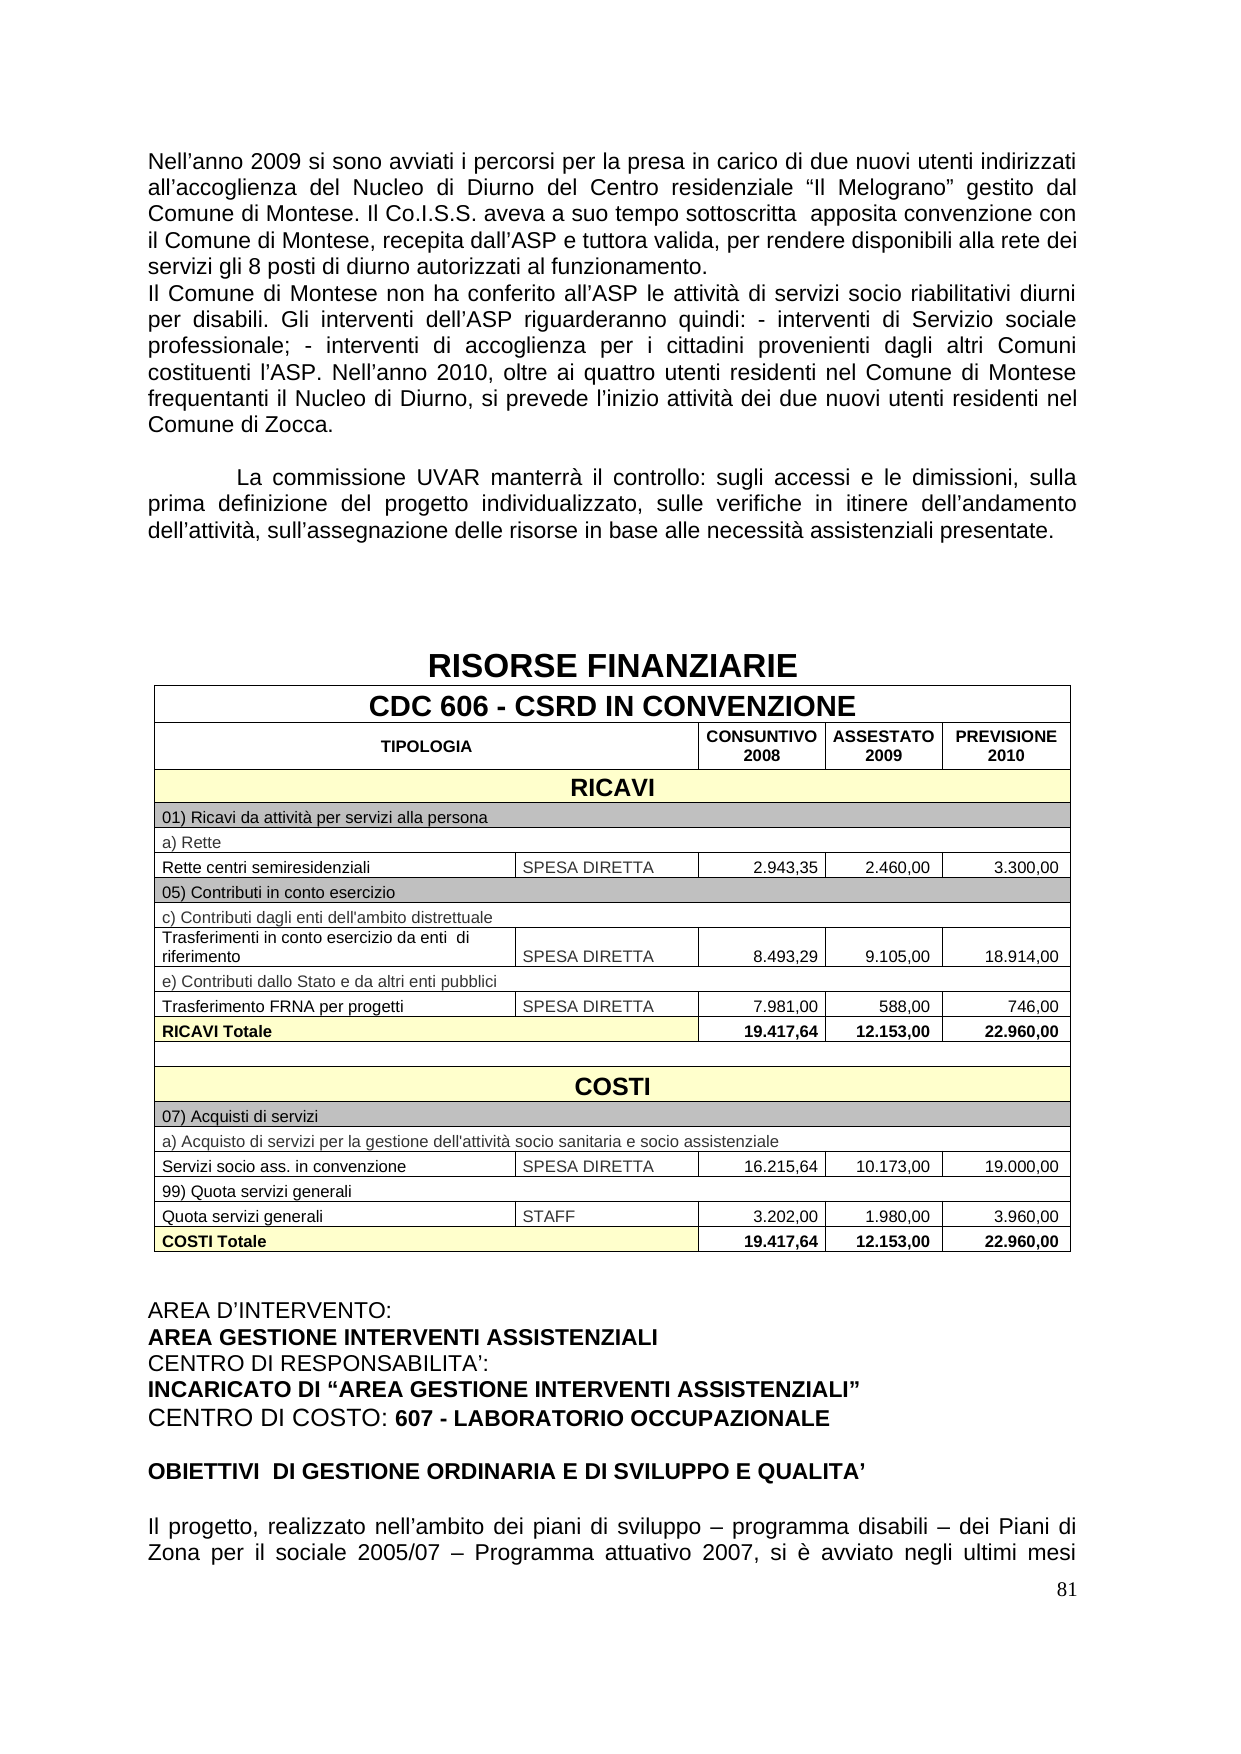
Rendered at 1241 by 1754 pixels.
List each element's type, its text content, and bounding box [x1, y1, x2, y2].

table_cell 18.914,00 [943, 928, 1070, 966]
text La commissione UVAR manterrà il controllo: sugli accessi e le dimissioni, sulla prima definizione del progetto individualizzato, sulle verifiche in itinere dell’andamento dell’attività, sull’assegnazione delle risorse in base alle necessità assistenziali presentate. [148, 464, 1078, 543]
table_cell Trasferimento FRNA per progetti [155, 992, 515, 1016]
table_cell 16.215,64 [699, 1152, 825, 1176]
table_cell COSTI Totale [155, 1227, 698, 1251]
table_cell 1.980,00 [826, 1202, 942, 1226]
table_cell RICAVI Totale [155, 1017, 698, 1041]
table_cell a) Rette [155, 828, 1070, 852]
table_cell CONSUNTIVO 2008 [699, 723, 825, 769]
table_cell 99) Quota servizi generali [155, 1177, 1070, 1201]
table_cell COSTI [155, 1067, 1070, 1101]
table_cell 2.943,35 [699, 853, 825, 877]
text Il Comune di Montese non ha conferito all’ASP le attività di servizi socio riabilitativi diurni per disabili. Gli interventi dell’ASP riguarderanno quindi: - interventi di Servizio sociale professionale; - interventi di accoglienza per i cittadini provenienti dagli altri Comuni costituenti l’ASP. Nell’anno 2010, oltre ai quattro utenti residenti nel Comune di Montese frequentanti il Nucleo di Diurno, si prevede l’inizio attività dei due nuovi utenti residenti nel Comune di Zocca. [148, 279, 1078, 438]
table_cell 07) Acquisti di servizi [155, 1102, 1070, 1126]
table_cell SPESA DIRETTA [516, 853, 698, 877]
text CENTRO DI COSTO: 607 - LABORATORIO OCCUPAZIONALE [148, 1403, 1078, 1431]
table_cell 19.417,64 [699, 1227, 825, 1251]
text RISORSE FINANZIARIE [74, 646, 1152, 685]
table_cell 3.300,00 [943, 853, 1070, 877]
table_cell 8.493,29 [699, 928, 825, 966]
text INCARICATO DI “AREA GESTIONE INTERVENTI ASSISTENZIALI” [148, 1376, 1078, 1403]
table_cell 10.173,00 [826, 1152, 942, 1176]
table_cell 2.460,00 [826, 853, 942, 877]
table_cell c) Contributi dagli enti dell'ambito distrettuale [155, 903, 1070, 927]
text AREA D’INTERVENTO: [148, 1297, 1078, 1323]
table_cell PREVISIONE 2010 [943, 723, 1070, 769]
text AREA GESTIONE INTERVENTI ASSISTENZIALI [148, 1323, 1078, 1350]
table_cell Servizi socio ass. in convenzione [155, 1152, 515, 1176]
table_cell 12.153,00 [826, 1227, 942, 1251]
table_cell 7.981,00 [699, 992, 825, 1016]
table_cell Quota servizi generali [155, 1202, 515, 1226]
table_cell e) Contributi dallo Stato e da altri enti pubblici [155, 967, 1070, 991]
table_header CDC 606 - CSRD IN CONVENZIONE [155, 686, 1070, 722]
table_cell Rette centri semiresidenziali [155, 853, 515, 877]
table_cell 22.960,00 [943, 1017, 1070, 1041]
table_cell 01) Ricavi da attività per servizi alla persona [155, 803, 1070, 827]
table_cell 746,00 [943, 992, 1070, 1016]
table_cell 3.202,00 [699, 1202, 825, 1226]
table_cell RICAVI [155, 770, 1070, 802]
text OBIETTIVI DI GESTIONE ORDINARIA E DI SVILUPPO E QUALITA’ [148, 1458, 1078, 1484]
table_cell 19.000,00 [943, 1152, 1070, 1176]
text CENTRO DI RESPONSABILITA’: [148, 1350, 1078, 1376]
text Il progetto, realizzato nell’ambito dei piani di sviluppo – programma disabili – dei Piani di Zona per il sociale 2005/07 – Programma attuativo 2007, si è avviato negli ultimi mesi [148, 1513, 1078, 1566]
text Nell’anno 2009 si sono avviati i percorsi per la presa in carico di due nuovi utenti indirizzati all’accoglienza del Nucleo di Diurno del Centro residenziale “Il Melograno” gestito dal Comune di Montese. Il Co.I.S.S. aveva a suo tempo sottoscritta apposita convenzione con il Comune di Montese, recepita dall’ASP e tuttora valida, per rendere disponibili alla rete dei servizi gli 8 posti di diurno autorizzati al funzionamento. [148, 148, 1078, 279]
table_cell 588,00 [826, 992, 942, 1016]
table_cell 05) Contributi in conto esercizio [155, 878, 1070, 902]
table_cell STAFF [516, 1202, 698, 1226]
table_cell 22.960,00 [943, 1227, 1070, 1251]
table_cell SPESA DIRETTA [516, 1152, 698, 1176]
table_cell 9.105,00 [826, 928, 942, 966]
table_cell Trasferimenti in conto esercizio da enti di riferimento [155, 928, 515, 966]
table_cell TIPOLOGIA [155, 723, 698, 769]
table_cell SPESA DIRETTA [516, 992, 698, 1016]
table_cell SPESA DIRETTA [516, 928, 698, 966]
table_cell a) Acquisto di servizi per la gestione dell'attività socio sanitaria e socio assistenziale [155, 1127, 1070, 1151]
table_cell ASSESTATO 2009 [826, 723, 942, 769]
table_cell 19.417,64 [699, 1017, 825, 1041]
table_cell [155, 1042, 1070, 1066]
table_cell 3.960,00 [943, 1202, 1070, 1226]
table_cell 12.153,00 [826, 1017, 942, 1041]
